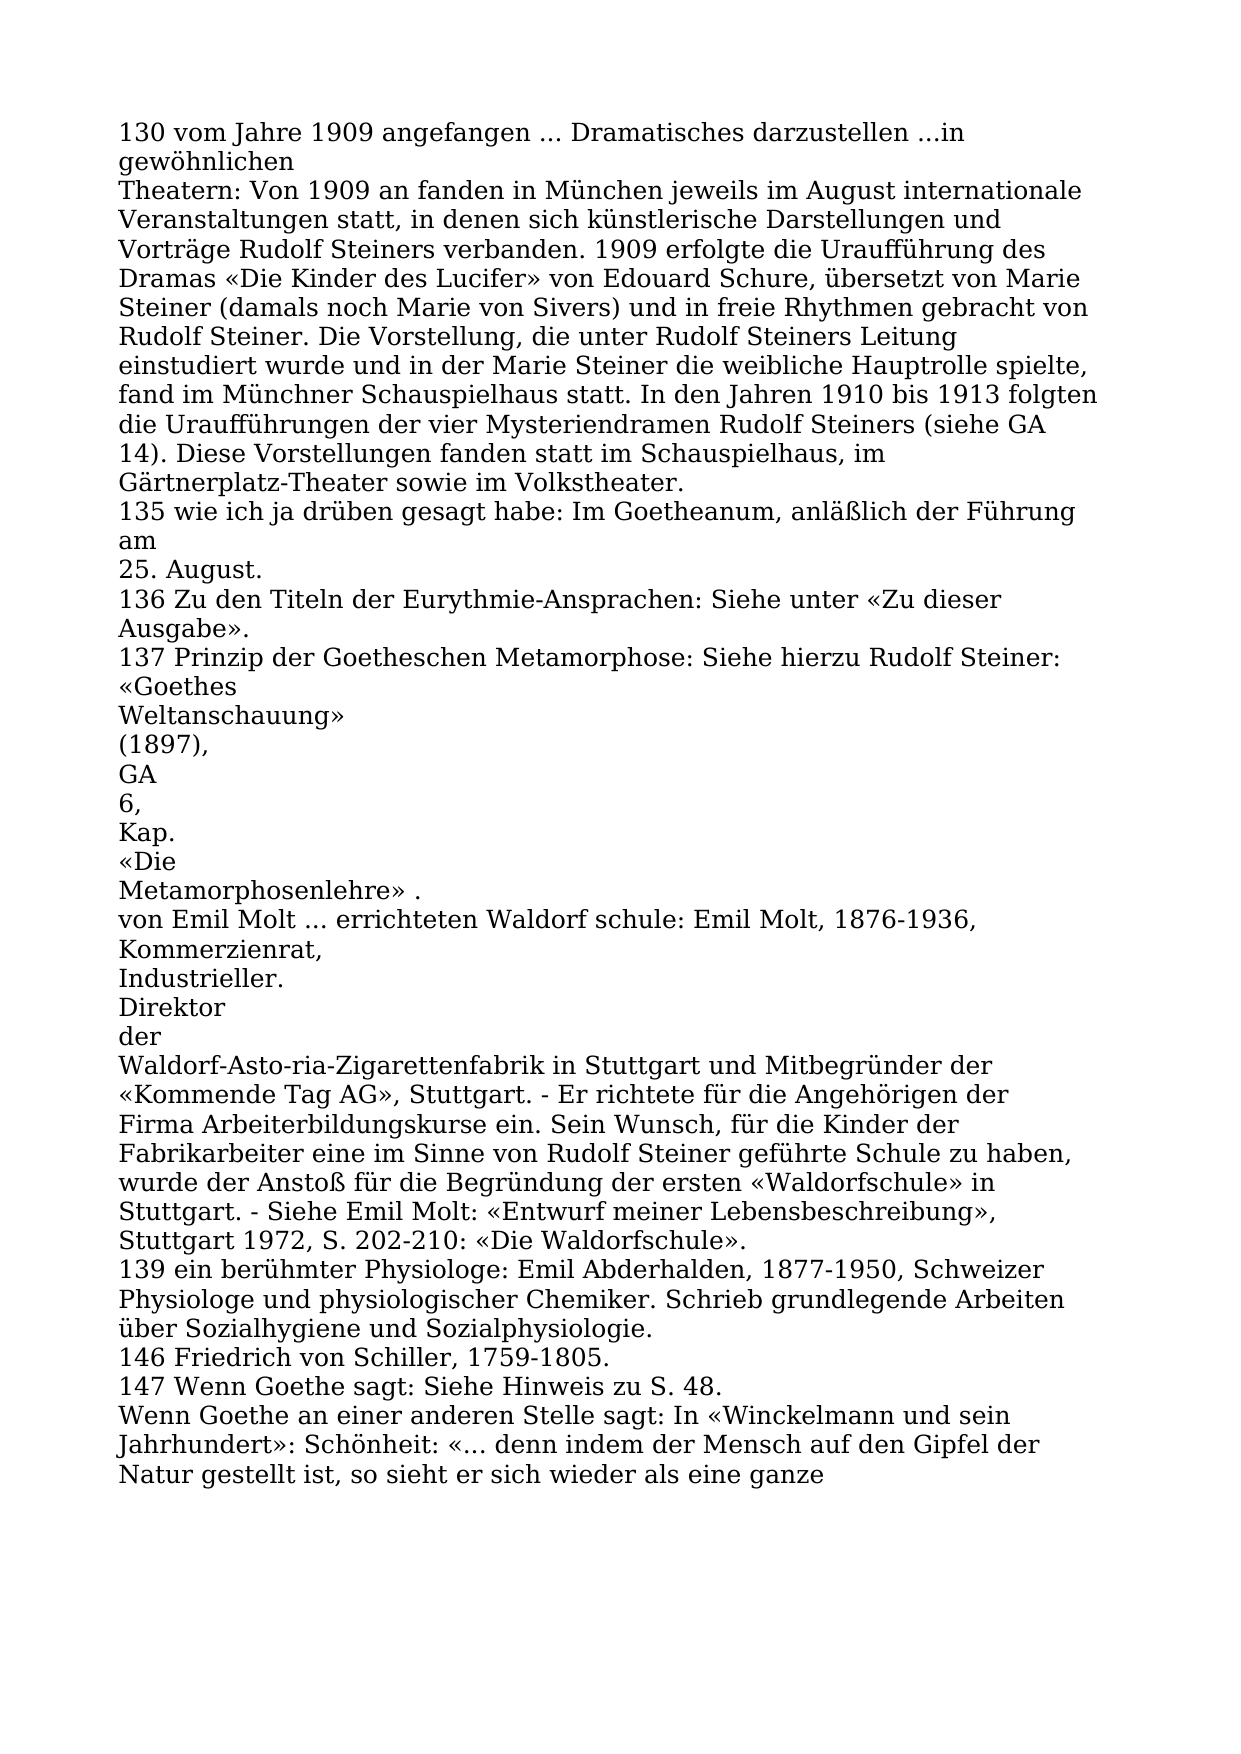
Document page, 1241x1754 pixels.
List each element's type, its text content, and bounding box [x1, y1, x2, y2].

text Dramas «Die Kinder des Lucifer» von Edouard Schure, übersetzt von Marie [118, 264, 1122, 293]
text von Emil Molt ... errichteten Waldorf schule: Emil Molt, 1876-1936, [118, 906, 1122, 935]
text «Goethes [118, 672, 1122, 701]
text Waldorf-Asto-ria-Zigarettenfabrik in Stuttgart und Mitbegründer der [118, 1051, 1122, 1081]
text 14). Diese Vorstellungen fanden statt im Schauspielhaus, im [118, 439, 1122, 468]
text über Sozialhygiene und Sozialphysiologie. [118, 1314, 1122, 1343]
text Jahrhundert»: Schönheit: «... denn indem der Mensch auf den Gipfel der [118, 1431, 1122, 1460]
text 25. August. [118, 556, 1122, 585]
text GA [118, 760, 1122, 789]
text «Kommende Tag AG», Stuttgart. - Er richtete für die Angehörigen der [118, 1081, 1122, 1110]
text 139 ein berühmter Physiologe: Emil Abderhalden, 1877-1950, Schweizer [118, 1256, 1122, 1285]
text Natur gestellt ist, so sieht er sich wieder als eine ganze [118, 1460, 1122, 1489]
text 6, [118, 789, 1122, 818]
text Direktor [118, 993, 1122, 1022]
text Veranstaltungen statt, in denen sich künstlerische Darstellungen und [118, 206, 1122, 235]
text Industrieller. [118, 964, 1122, 993]
text fand im Münchner Schauspielhaus statt. In den Jahren 1910 bis 1913 folgten [118, 381, 1122, 410]
text «Die [118, 847, 1122, 876]
text Kap. [118, 818, 1122, 847]
text (1897), [118, 731, 1122, 760]
text wurde der Anstoß für die Begründung der ersten «Waldorfschule» in [118, 1168, 1122, 1197]
text Gärtnerplatz-Theater sowie im Volkstheater. [118, 468, 1122, 497]
text Stuttgart. - Siehe Emil Molt: «Entwurf meiner Lebensbeschreibung», [118, 1197, 1122, 1226]
text 136 Zu den Titeln der Eurythmie-Ansprachen: Siehe unter «Zu dieser Ausgabe». [118, 585, 1122, 643]
text Fabrikarbeiter eine im Sinne von Rudolf Steiner geführte Schule zu haben, [118, 1139, 1122, 1168]
text der [118, 1022, 1122, 1051]
text Vorträge Rudolf Steiners verbanden. 1909 erfolgte die Uraufführung des [118, 235, 1122, 264]
text Weltanschauung» [118, 701, 1122, 731]
text Stuttgart 1972, S. 202-210: «Die Waldorfschule». [118, 1226, 1122, 1256]
text die Uraufführungen der vier Mysteriendramen Rudolf Steiners (siehe GA [118, 410, 1122, 439]
text Kommerzienrat, [118, 935, 1122, 964]
text Wenn Goethe an einer anderen Stelle sagt: In «Winckelmann und sein [118, 1401, 1122, 1431]
text Theatern: Von 1909 an fanden in München jeweils im August internationale [118, 176, 1122, 206]
text Firma Arbeiterbildungskurse ein. Sein Wunsch, für die Kinder der [118, 1110, 1122, 1139]
text Physiologe und physiologischer Chemiker. Schrieb grundlegende Arbeiten [118, 1285, 1122, 1314]
text Rudolf Steiner. Die Vorstellung, die unter Rudolf Steiners Leitung [118, 322, 1122, 351]
text 130 vom Jahre 1909 angefangen ... Dramatisches darzustellen ...in gewöhnlichen [118, 118, 1122, 176]
text 135 wie ich ja drüben gesagt habe: Im Goetheanum, anläßlich der Führung am [118, 497, 1122, 556]
text Metamorphosenlehre» . [118, 876, 1122, 906]
text 137 Prinzip der Goetheschen Metamorphose: Siehe hierzu Rudolf Steiner: [118, 643, 1122, 672]
text einstudiert wurde und in der Marie Steiner die weibliche Hauptrolle spielte, [118, 351, 1122, 381]
text 147 Wenn Goethe sagt: Siehe Hinweis zu S. 48. [118, 1372, 1122, 1401]
text Steiner (damals noch Marie von Sivers) und in freie Rhythmen gebracht von [118, 293, 1122, 322]
text 146 Friedrich von Schiller, 1759-1805. [118, 1343, 1122, 1372]
